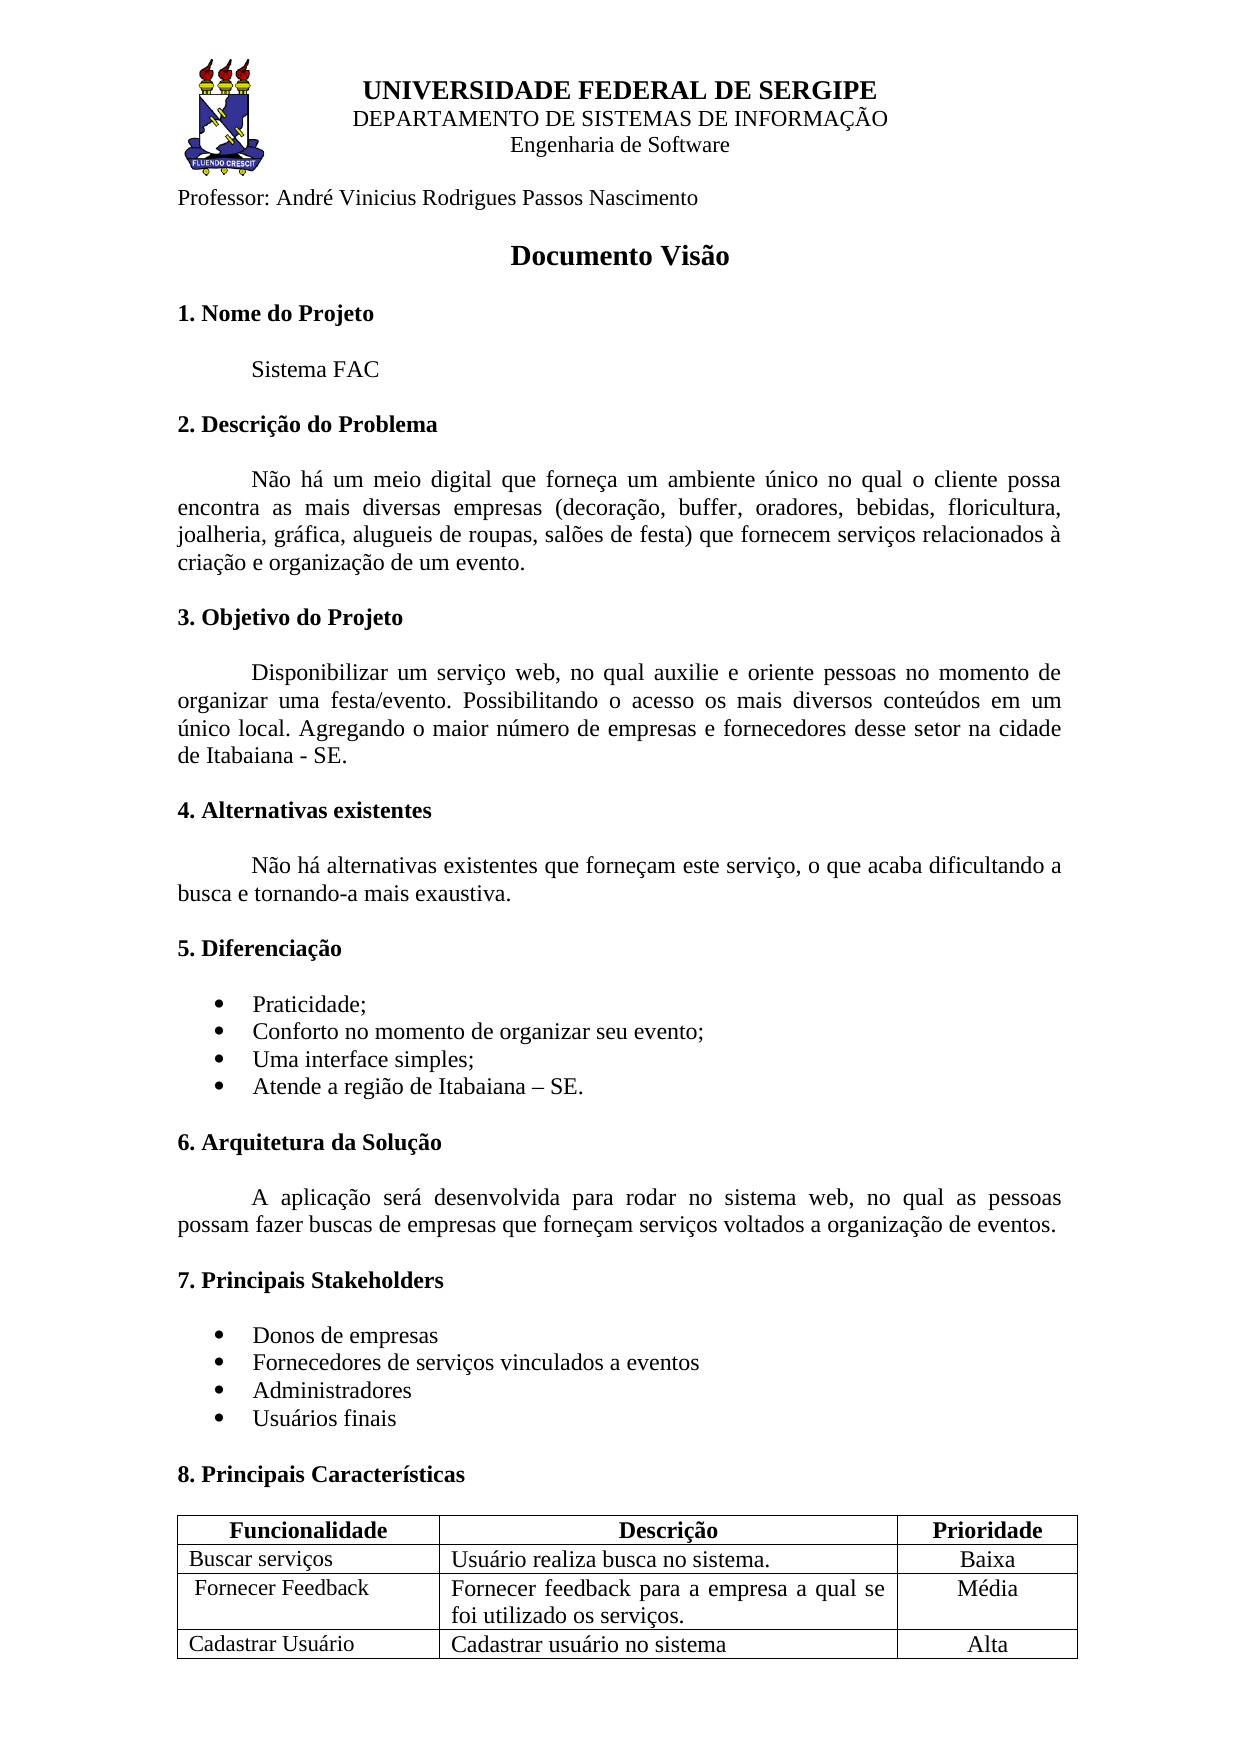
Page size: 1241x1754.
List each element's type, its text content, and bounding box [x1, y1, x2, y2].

table_cell Cadastrar usuário no sistema [440, 1630, 897, 1657]
text A aplicação será desenvolvida para rodar no sistema web, no qual as pessoas possam fazer buscas de empresas que forneçam serviços voltados a organização de eventos. [177, 1183, 1063, 1238]
table_cell Fornecer Feedback [178, 1574, 439, 1629]
list Administradores [215, 1376, 1063, 1404]
text Documento Visão [177, 238, 1063, 272]
list Praticidade; [215, 989, 1063, 1017]
text 5. Diferenciação [177, 934, 1063, 962]
list Fornecedores de serviços vinculados a eventos [215, 1348, 1063, 1376]
list Atende a região de Itabaiana – SE. [215, 1072, 1063, 1100]
table_cell Buscar serviços [178, 1545, 439, 1572]
text 8. Principais Características [177, 1460, 1063, 1488]
list Usuários finais [215, 1404, 1063, 1431]
table_header Funcionalidade [178, 1516, 439, 1544]
text 1. Nome do Projeto [177, 299, 1063, 327]
text 7. Principais Stakeholders [177, 1266, 1063, 1293]
list Donos de empresas [215, 1321, 1063, 1348]
text 4. Alternativas existentes [177, 796, 1063, 824]
table_header Prioridade [898, 1516, 1077, 1544]
text Não há um meio digital que forneça um ambiente único no qual o cliente possa encontra as mais diversas empresas (decoração, buffer, oradores, bebidas, floricultura, joalheria, gráfica, alugueis de roupas, salões de festa) que fornecem serviços relacionados à criação e organização de um evento. [177, 465, 1063, 576]
table_cell Média [898, 1574, 1077, 1629]
table_cell Alta [898, 1630, 1077, 1657]
list Uma interface simples; [215, 1045, 1063, 1072]
text 6. Arquitetura da Solução [177, 1128, 1063, 1155]
text Disponibilizar um serviço web, no qual auxilie e oriente pessoas no momento de organizar uma festa/evento. Possibilitando o acesso os mais diversos conteúdos em um único local. Agregando o maior número de empresas e fornecedores desse setor na cidade de Itabaiana - SE. [177, 658, 1063, 769]
table_cell Usuário realiza busca no sistema. [440, 1545, 897, 1572]
text Não há alternativas existentes que forneçam este serviço, o que acaba dificultando a busca e tornando-a mais exaustiva. [177, 852, 1063, 907]
table_header Descrição [440, 1516, 897, 1544]
table_cell Fornecer feedback para a empresa a qual se foi utilizado os serviços. [440, 1574, 897, 1629]
text 3. Objetivo do Projeto [177, 603, 1063, 631]
table_cell Cadastrar Usuário [178, 1630, 439, 1657]
text 2. Descrição do Problema [177, 410, 1063, 437]
list Conforto no momento de organizar seu evento; [215, 1017, 1063, 1045]
table_cell Baixa [898, 1545, 1077, 1572]
text Sistema FAC [177, 355, 1063, 382]
